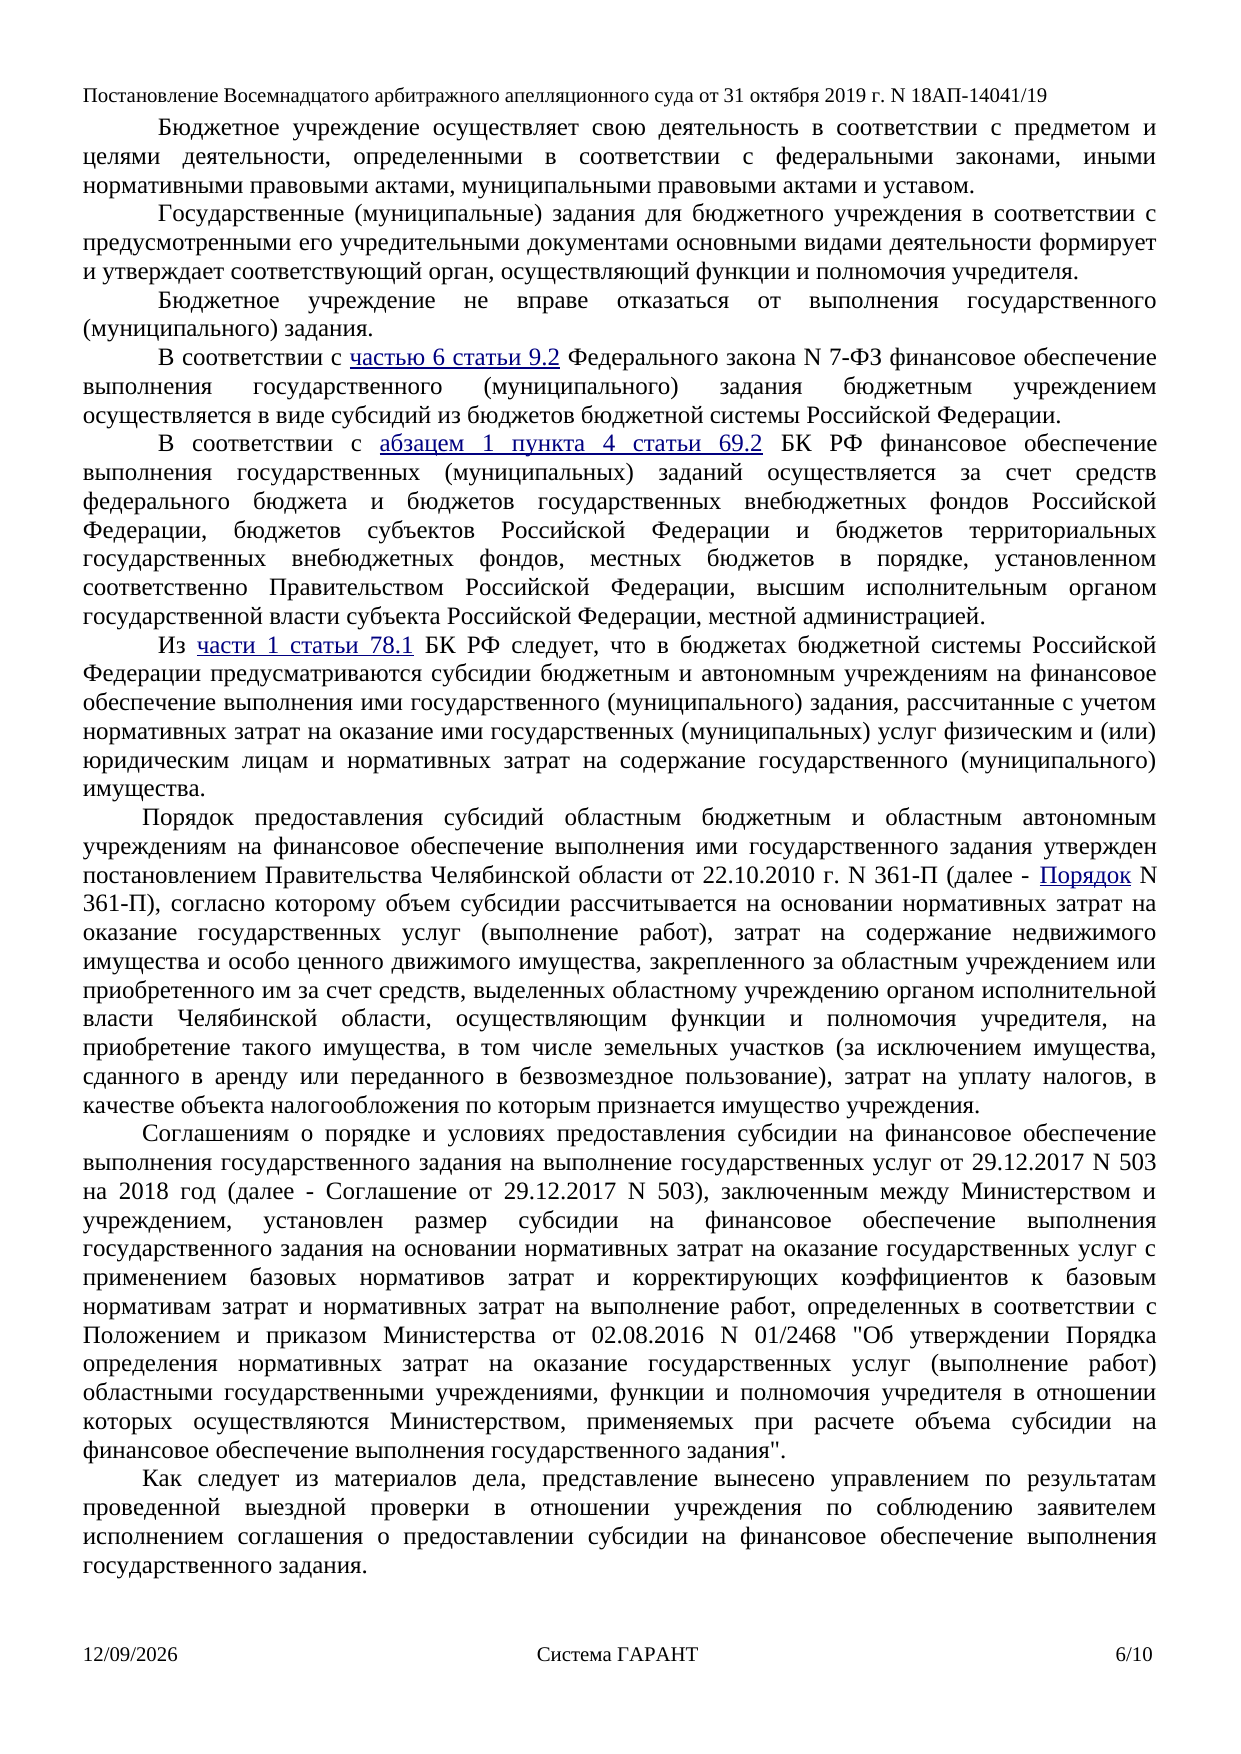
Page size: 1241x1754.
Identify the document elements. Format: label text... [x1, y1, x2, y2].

text Бюджетное учреждение не вправе отказаться от выполнения государственного (муниципального) задания. [83, 285, 1157, 342]
text Из части 1 статьи 78.1 БК РФ следует, что в бюджетах бюджетной системы Российской Федерации предусматриваются субсидии бюджетным и автономным учреждениям на финансовое обеспечение выполнения ими государственного (муниципального) задания, рассчитанные с учетом нормативных затрат на оказание ими государственных (муниципальных) услуг физическим и (или) юридическим лицам и нормативных затрат на содержание государственного (муниципального) имущества. [83, 630, 1157, 802]
text Бюджетное учреждение осуществляет свою деятельность в соответствии с предметом и целями деятельности, определенными в соответствии с федеральными законами, иными нормативными правовыми актами, муниципальными правовыми актами и уставом. [83, 112, 1157, 198]
text Государственные (муниципальные) задания для бюджетного учреждения в соответствии с предусмотренными его учредительными документами основными видами деятельности формирует и утверждает соответствующий орган, осуществляющий функции и полномочия учредителя. [83, 198, 1157, 285]
text Соглашениям о порядке и условиях предоставления субсидии на финансовое обеспечение выполнения государственного задания на выполнение государственных услуг от 29.12.2017 N 503 на 2018 год (далее - Соглашение от 29.12.2017 N 503), заключенным между Министерством и учреждением, установлен размер субсидии на финансовое обеспечение выполнения государственного задания на основании нормативных затрат на оказание государственных услуг с применением базовых нормативов затрат и корректирующих коэффициентов к базовым нормативам затрат и нормативных затрат на выполнение работ, определенных в соответствии с Положением и приказом Министерства от 02.08.2016 N 01/2468 "Об утверждении Порядка определения нормативных затрат на оказание государственных услуг (выполнение работ) областными государственными учреждениями, функции и полномочия учредителя в отношении которых осуществляются Министерством, применяемых при расчете объема субсидии на финансовое обеспечение выполнения государственного задания". [83, 1118, 1157, 1463]
text В соответствии с частью 6 статьи 9.2 Федерального закона N 7-ФЗ финансовое обеспечение выполнения государственного (муниципального) задания бюджетным учреждением осуществляется в виде субсидий из бюджетов бюджетной системы Российской Федерации. [83, 342, 1157, 428]
text Порядок предоставления субсидий областным бюджетным и областным автономным учреждениям на финансовое обеспечение выполнения ими государственного задания утвержден постановлением Правительства Челябинской области от 22.10.2010 г. N 361-П (далее - Порядок N 361-П), согласно которому объем субсидии рассчитывается на основании нормативных затрат на оказание государственных услуг (выполнение работ), затрат на содержание недвижимого имущества и особо ценного движимого имущества, закрепленного за областным учреждением или приобретенного им за счет средств, выделенных областному учреждению органом исполнительной власти Челябинской области, осуществляющим функции и полномочия учредителя, на приобретение такого имущества, в том числе земельных участков (за исключением имущества, сданного в аренду или переданного в безвозмездное пользование), затрат на уплату налогов, в качестве объекта налогообложения по которым признается имущество учреждения. [83, 802, 1157, 1118]
text Как следует из материалов дела, представление вынесено управлением по результатам проведенной выездной проверки в отношении учреждения по соблюдению заявителем исполнением соглашения о предоставлении субсидии на финансовое обеспечение выполнения государственного задания. [83, 1463, 1157, 1578]
text В соответствии с абзацем 1 пункта 4 статьи 69.2 БК РФ финансовое обеспечение выполнения государственных (муниципальных) заданий осуществляется за счет средств федерального бюджета и бюджетов государственных внебюджетных фондов Российской Федерации, бюджетов субъектов Российской Федерации и бюджетов территориальных государственных внебюджетных фондов, местных бюджетов в порядке, установленном соответственно Правительством Российской Федерации, высшим исполнительным органом государственной власти субъекта Российской Федерации, местной администрацией. [83, 428, 1157, 630]
